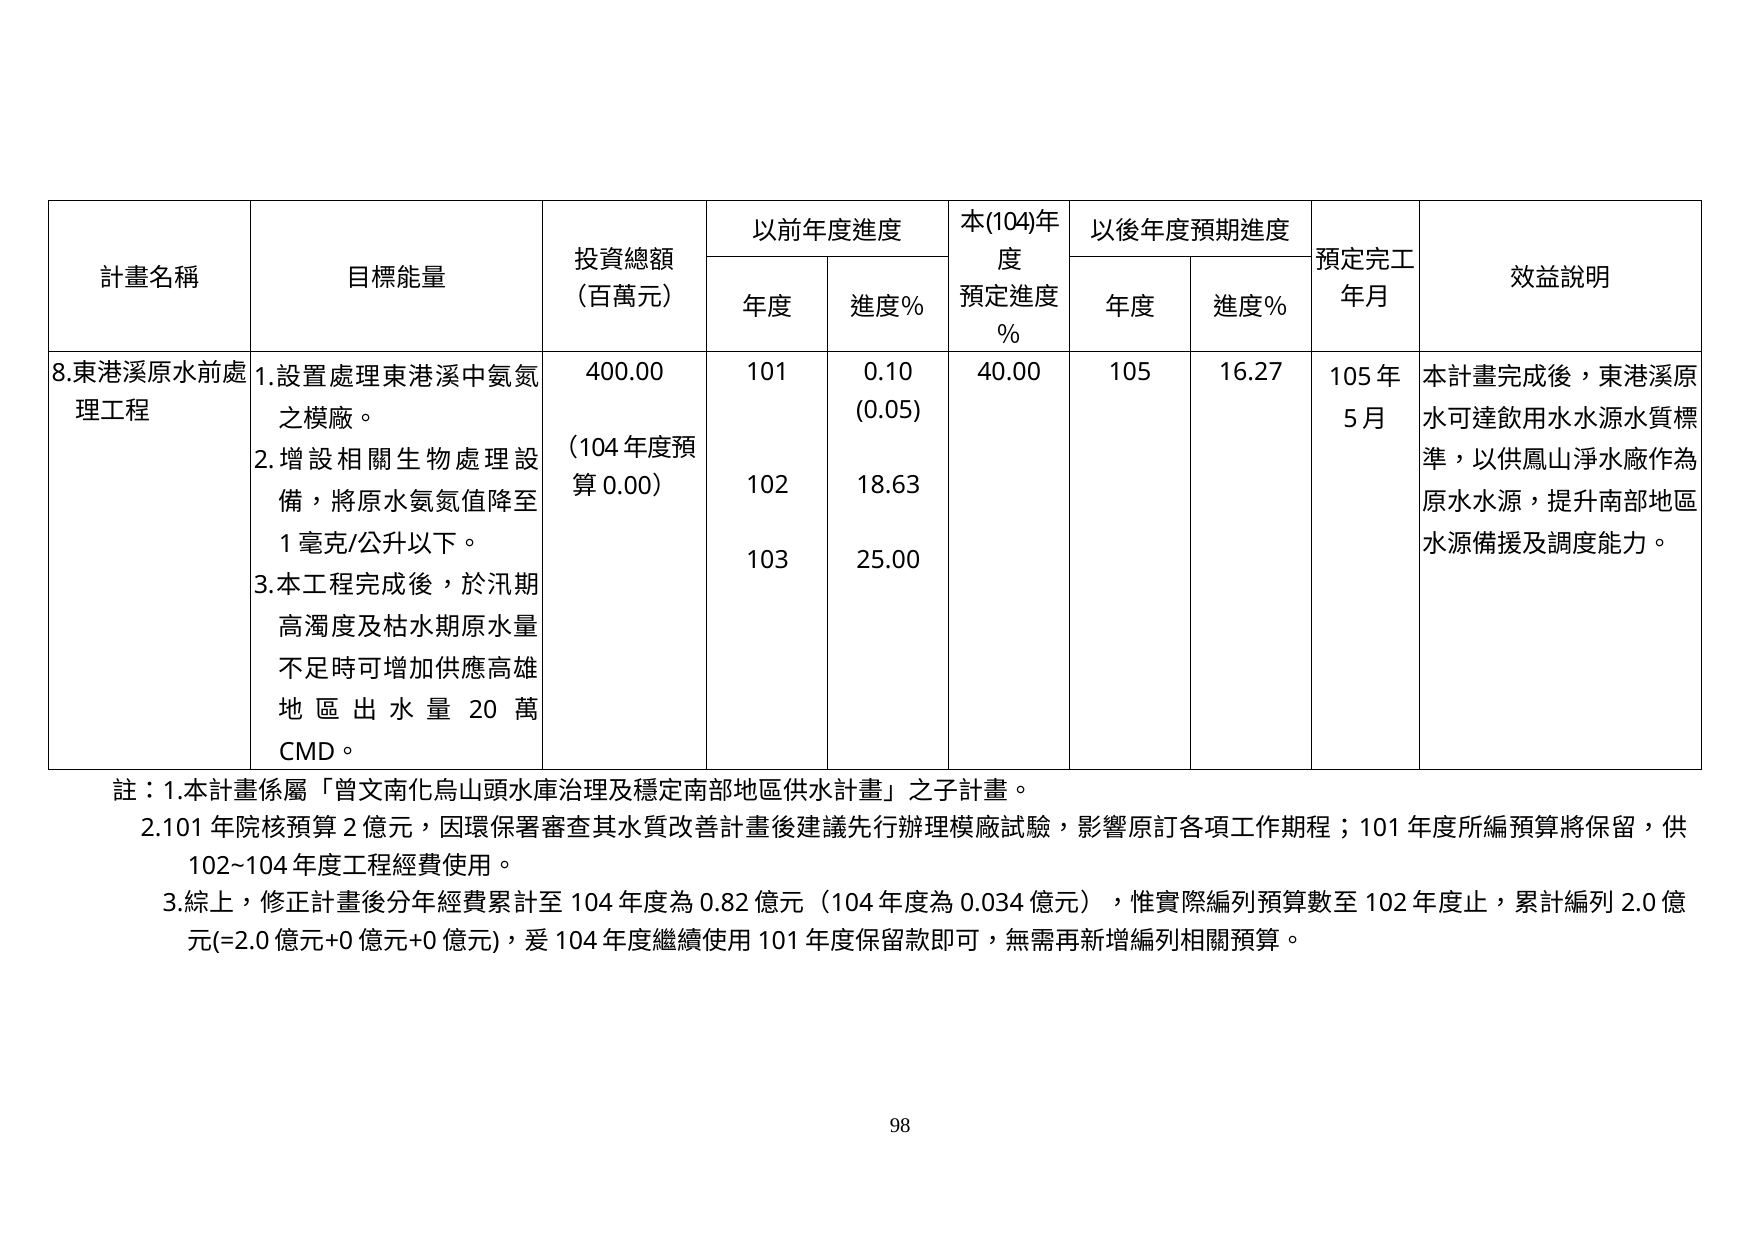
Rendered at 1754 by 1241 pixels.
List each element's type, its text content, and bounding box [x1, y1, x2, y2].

table_cell 105 [1070, 352, 1190, 769]
table_header 計畫名稱 [49, 201, 250, 351]
table_header 預定完工年月 [1312, 201, 1419, 351]
table_cell 101 102 103 [707, 352, 827, 769]
table_cell 年度 [1070, 257, 1190, 351]
table_header 效益說明 [1420, 201, 1701, 351]
table_header 目標能量 [251, 201, 542, 351]
text 註：1.本計畫係屬「曾文南化烏山頭水庫治理及穩定南部地區供水計畫」之子計畫。 [112, 770, 1687, 807]
table_header 投資總額 （百萬元） [543, 201, 706, 351]
text 3.綜上，修正計畫後分年經費累計至104年度為0.82億元（104年度為0.034億元），惟實際編列預算數至102年度止，累計編列2.0億元(=2.0億元+0億元+0億元)，爰104年度繼續使用101年度保留款即可，無需再新增編列相關預算。 [162, 882, 1687, 957]
table_cell 8.東港溪原水前處理工程 [49, 352, 250, 769]
table_cell 本計畫完成後，東港溪原水可達飲用水水源水質標準，以供鳳山淨水廠作為原水水源，提升南部地區水源備援及調度能力。 [1420, 352, 1701, 769]
table_cell 進度％ [1191, 257, 1311, 351]
table_cell 16.27 [1191, 352, 1311, 769]
table_header 以前年度進度 [707, 201, 948, 256]
table_cell 400.00 （104年度預算0.00） [543, 352, 706, 769]
table_cell 進度％ [828, 257, 948, 351]
table_cell 年度 [707, 257, 827, 351]
table_cell 0.10 (0.05) 18.63 25.00 [828, 352, 948, 769]
table_cell 1.設置處理東港溪中氨氮之模廠。 2.增設相關生物處理設備，將原水氨氮值降至1毫克/公升以下。 3.本工程完成後，於汛期高濁度及枯水期原水量不足時可增加供應高雄地區出水量20萬CMD。 [251, 352, 542, 769]
table_cell 40.00 [949, 352, 1069, 769]
table_header 本(104)年度 預定進度 ％ [949, 201, 1069, 351]
table_cell 105年 5月 [1312, 352, 1419, 769]
text 2.101年院核預算2億元，因環保署審查其水質改善計畫後建議先行辦理模廠試驗，影響原訂各項工作期程；101年度所編預算將保留，供102~104年度工程經費使用。 [112, 807, 1687, 882]
table_header 以後年度預期進度 [1070, 201, 1311, 256]
